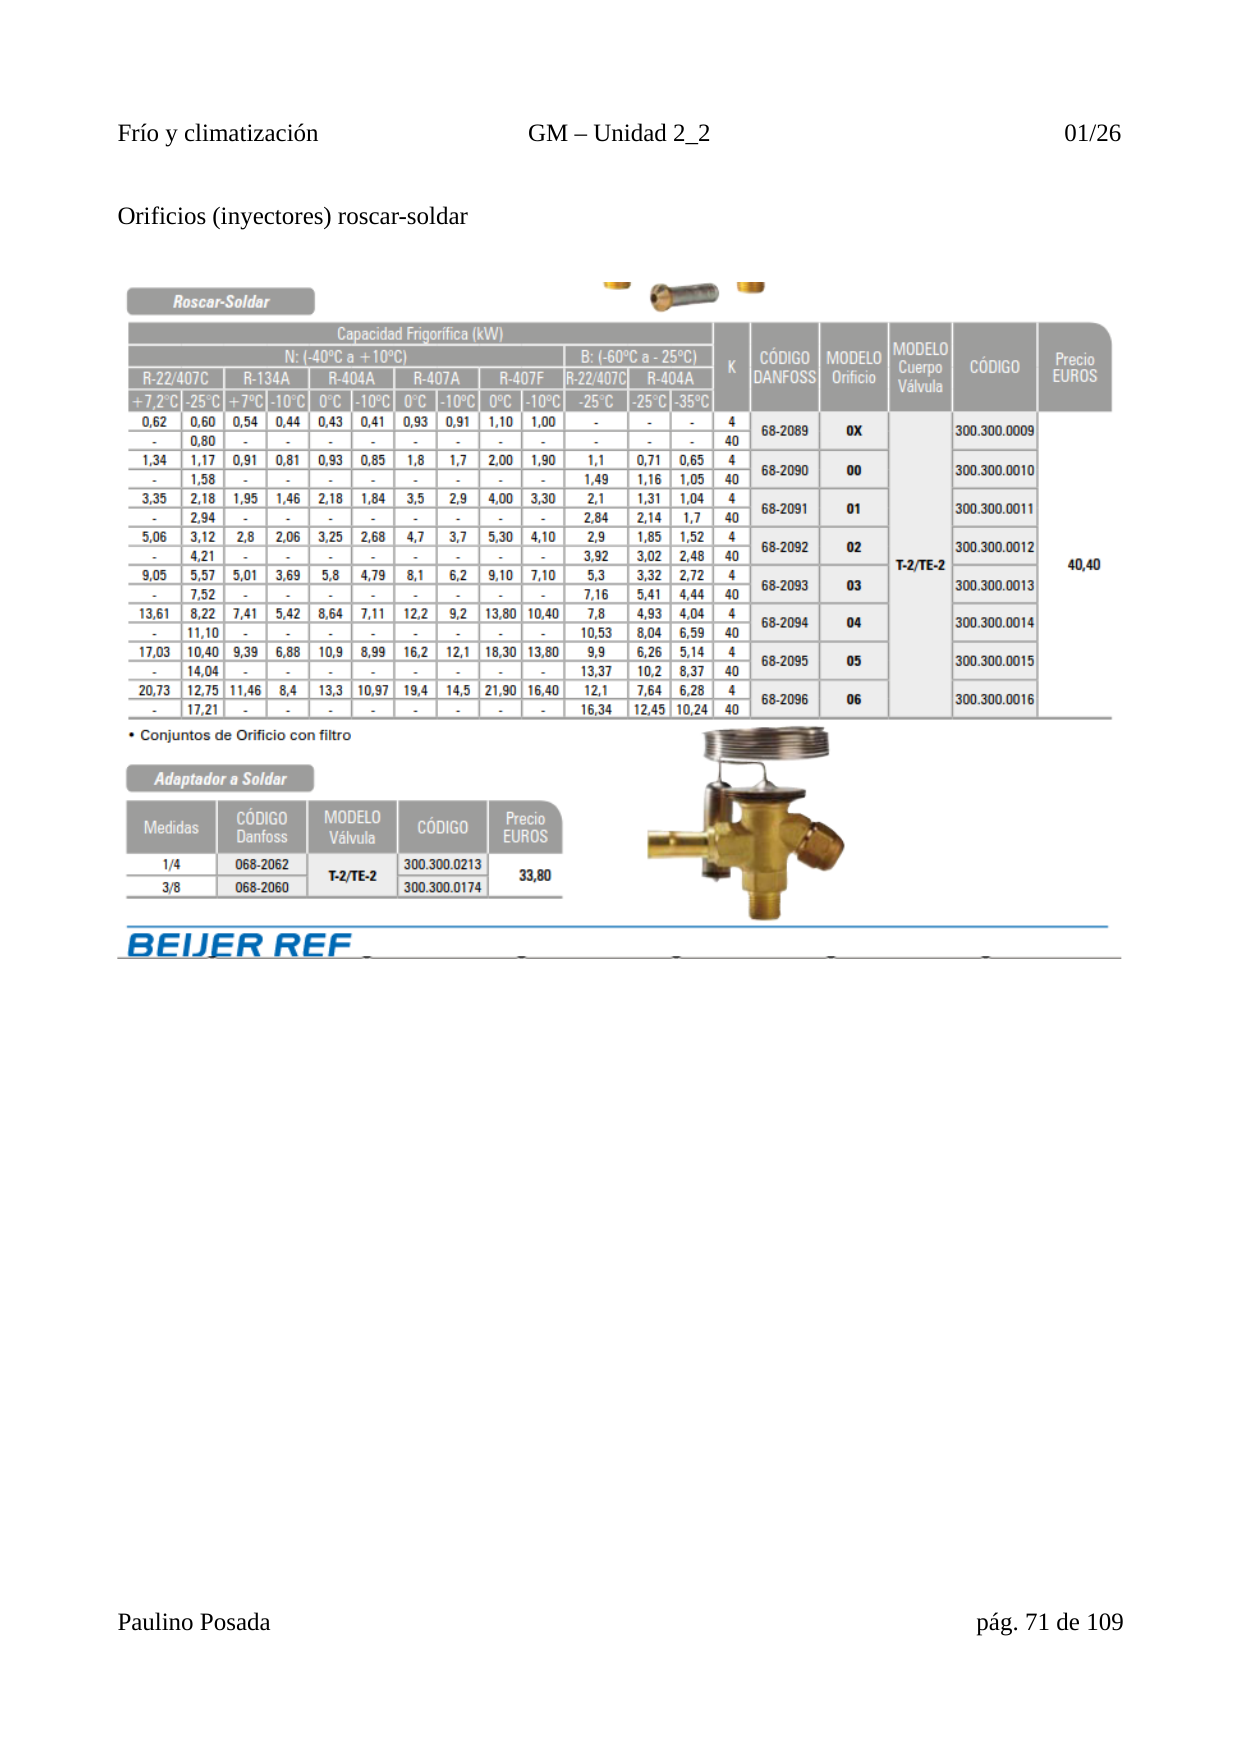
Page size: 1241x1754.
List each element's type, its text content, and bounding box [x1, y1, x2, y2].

picture [117, 282, 1122, 959]
text Orificios (inyectores) roscar-soldar [117, 201, 1123, 230]
